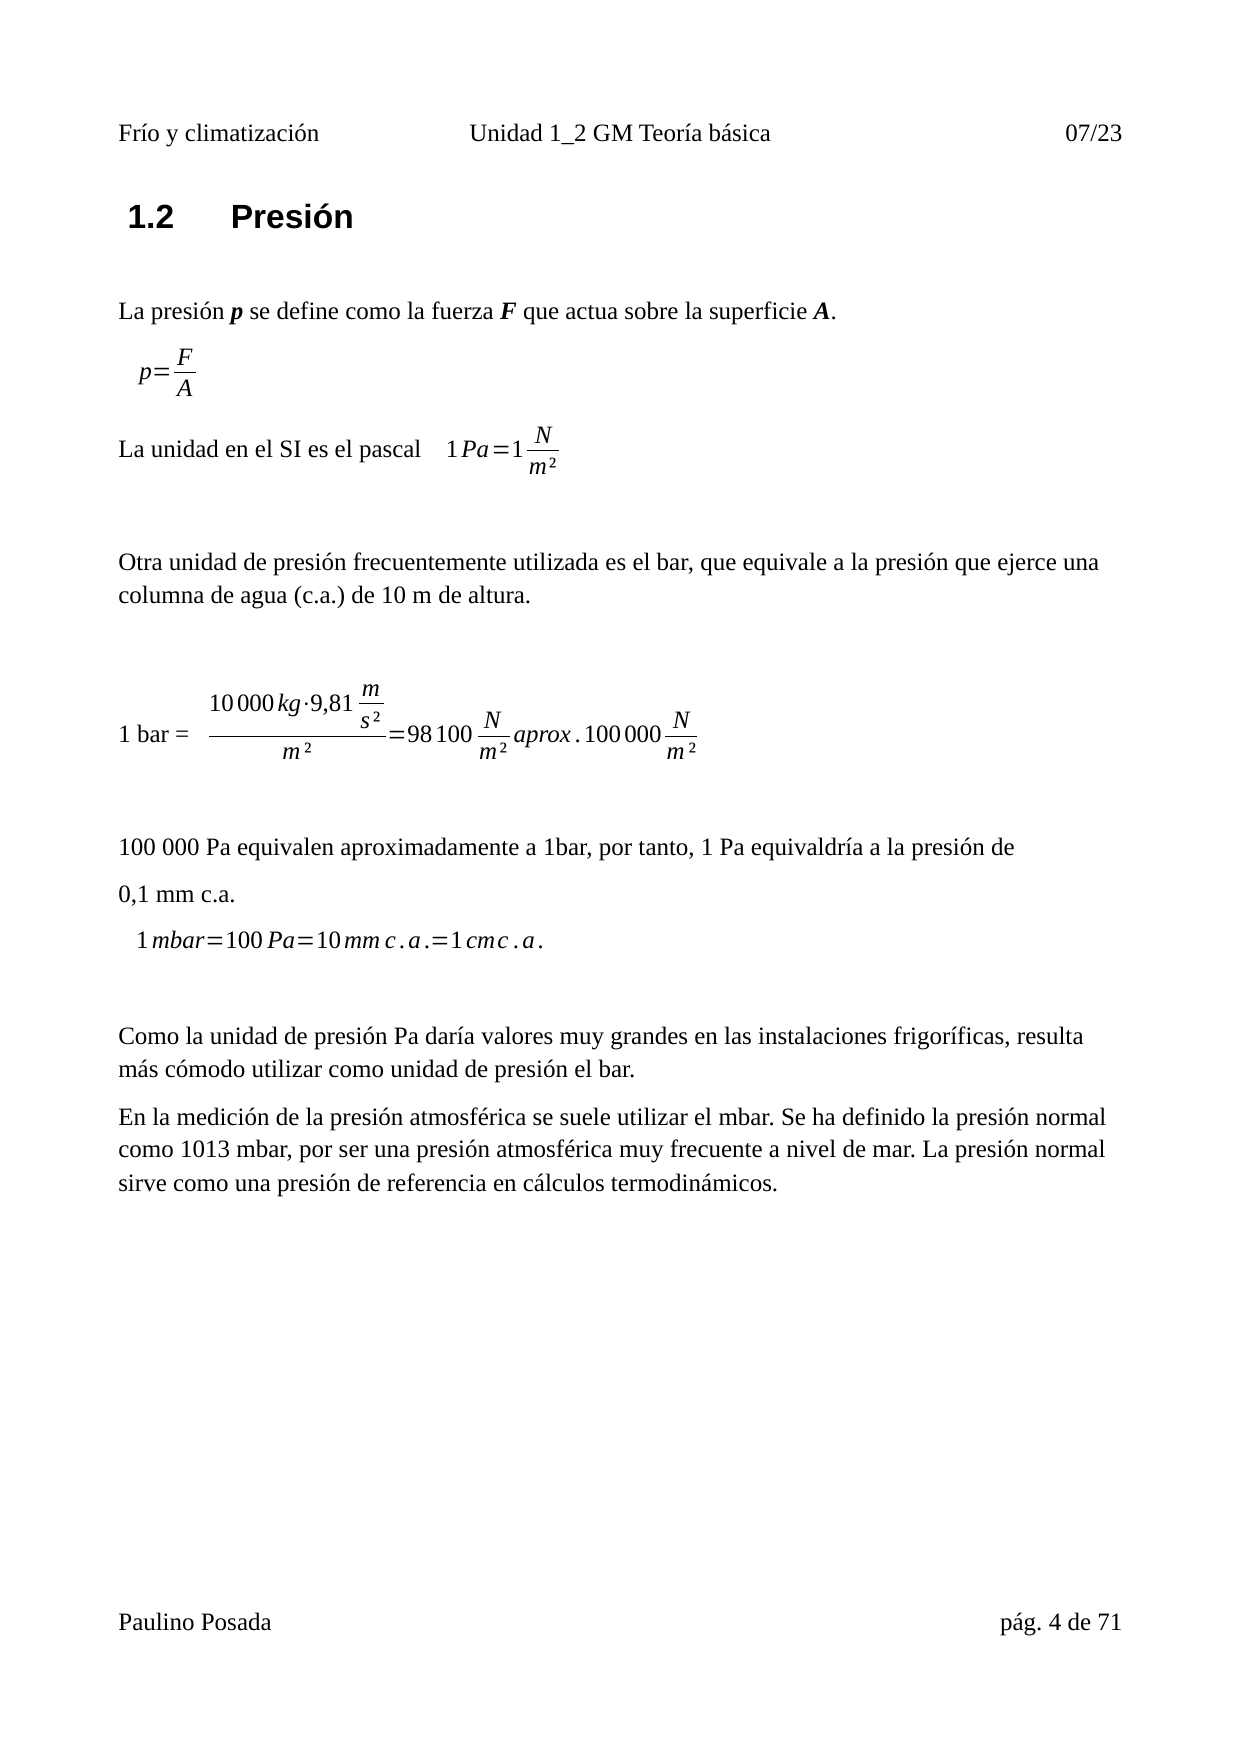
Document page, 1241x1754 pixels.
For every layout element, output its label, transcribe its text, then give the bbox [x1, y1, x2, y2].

text 100 000 Pa equivalen aproximadamente a 1bar, por tanto, 1 Pa equivaldría a la presión de [118, 832, 1122, 860]
text La presión p se define como la fuerza F que actua sobre la superficie A. [118, 296, 1122, 325]
text La unidad en el SI es el pascal [118, 421, 1122, 480]
text Otra unidad de presión frecuentemente utilizada es el bar, que equivale a la presión que ejerce una columna de agua (c.a.) de 10 m de altura. [118, 547, 1122, 608]
text En la medición de la presión atmosférica se suele utilizar el mbar. Se ha definido la presión normal como 1013 mbar, por ser una presión atmosférica muy frecuente a nivel de mar. La presión normal sirve como una presión de referencia en cálculos termodinámicos. [118, 1102, 1122, 1196]
text 1 bar = [118, 675, 1122, 765]
text 0,1 mm c.a. [118, 879, 1122, 908]
text Como la unidad de presión Pa daría valores muy grandes en las instalaciones frigoríficas, resulta más cómodo utilizar como unidad de presión el bar. [118, 1021, 1122, 1083]
subtitle Presión [118, 197, 1122, 236]
